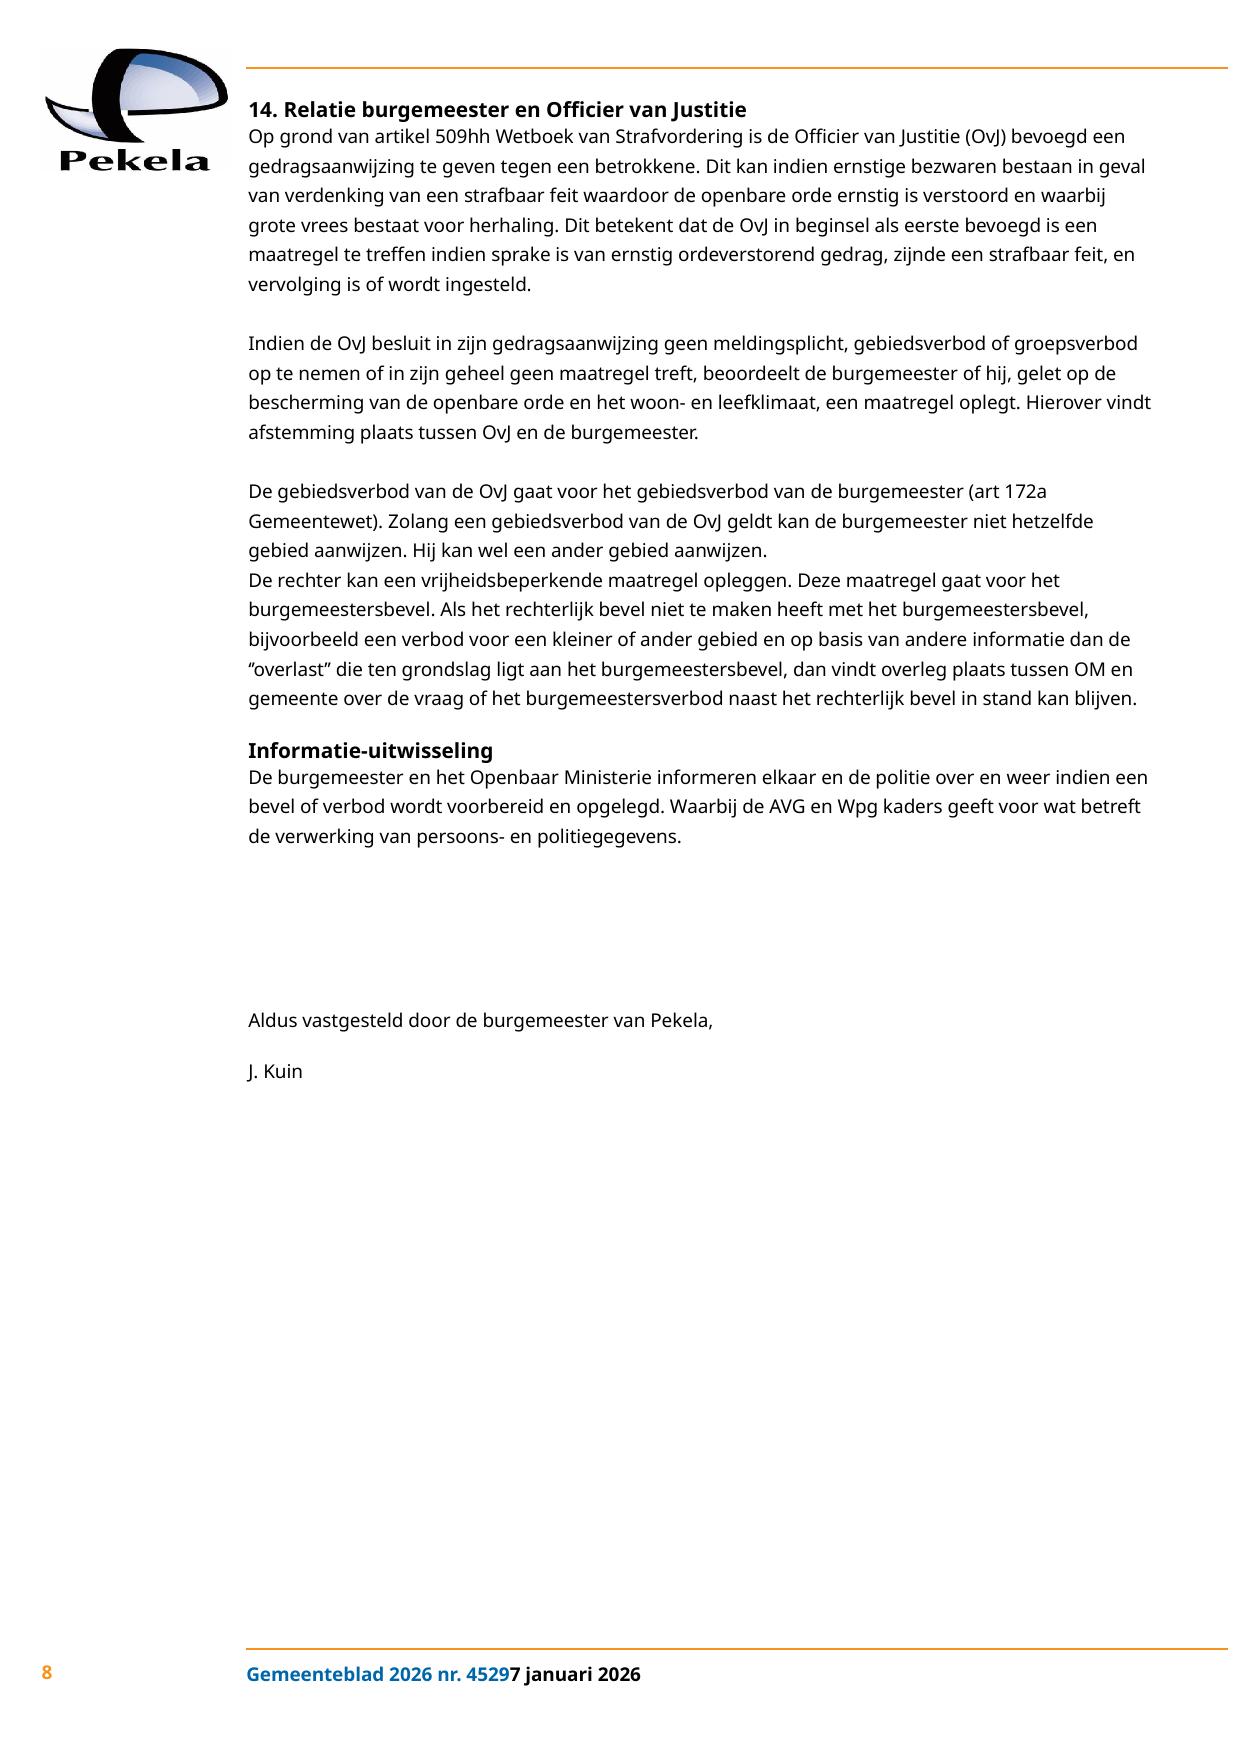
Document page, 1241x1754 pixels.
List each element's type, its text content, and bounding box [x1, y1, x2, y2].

text Indien de OvJ besluit in zijn gedragsaanwijzing geen meldingsplicht, gebiedsverbod of groepsverbod op te nemen of in zijn geheel geen maatregel treft, beoordeelt de burgemeester of hij, gelet op de bescherming van de openbare orde en het woon- en leefklimaat, een maatregel oplegt. Hierover vindt afstemming plaats tussen OvJ en de burgemeester. [248, 330, 1152, 445]
text Op grond van artikel 509hh Wetboek van Strafvordering is de Officier van Justitie (OvJ) bevoegd een gedragsaanwijzing te geven tegen een betrokkene. Dit kan indien ernstige bezwaren bestaan in geval van verdenking van een strafbaar feit waardoor de openbare orde ernstig is verstoord en waarbij grote vrees bestaat voor herhaling. Dit betekent dat de OvJ in beginsel als eerste bevoegd is een maatregel te treffen indien sprake is van ernstig ordeverstorend gedrag, zijnde een strafbaar feit, en vervolging is of wordt ingesteld. [248, 123, 1152, 297]
text J. Kuin [248, 1058, 1152, 1084]
text De rechter kan een vrijheidsbeperkende maatregel opleggen. Deze maatregel gaat voor het burgemeestersbevel. Als het rechterlijk bevel niet te maken heeft met het burgemeestersbevel, bijvoorbeeld een verbod voor een kleiner of ander gebied en op basis van andere informatie dan de ‘’overlast’’ die ten grondslag ligt aan het burgemeestersbevel, dan vindt overleg plaats tussen OM en gemeente over de vraag of het burgemeestersverbod naast het rechterlijk bevel in stand kan blijven. [248, 567, 1152, 711]
text Aldus vastgesteld door de burgemeester van Pekela, [248, 1007, 1152, 1033]
text Informatie-uitwisseling [248, 736, 1152, 764]
text De burgemeester en het Openbaar Ministerie informeren elkaar en de politie over en weer indien een bevel of verbod wordt voorbereid en opgelegd. Waarbij de AVG en Wpg kaders geeft voor wat betreft de verwerking van persoons- en politiegegevens. [248, 764, 1152, 849]
picture [41, 47, 231, 172]
text De gebiedsverbod van de OvJ gaat voor het gebiedsverbod van de burgemeester (art 172a Gemeentewet). Zolang een gebiedsverbod van de OvJ geldt kan de burgemeester niet hetzelfde gebied aanwijzen. Hij kan wel een ander gebied aanwijzen. [248, 478, 1152, 563]
text 14. Relatie burgemeester en Officier van Justitie [248, 95, 1152, 123]
